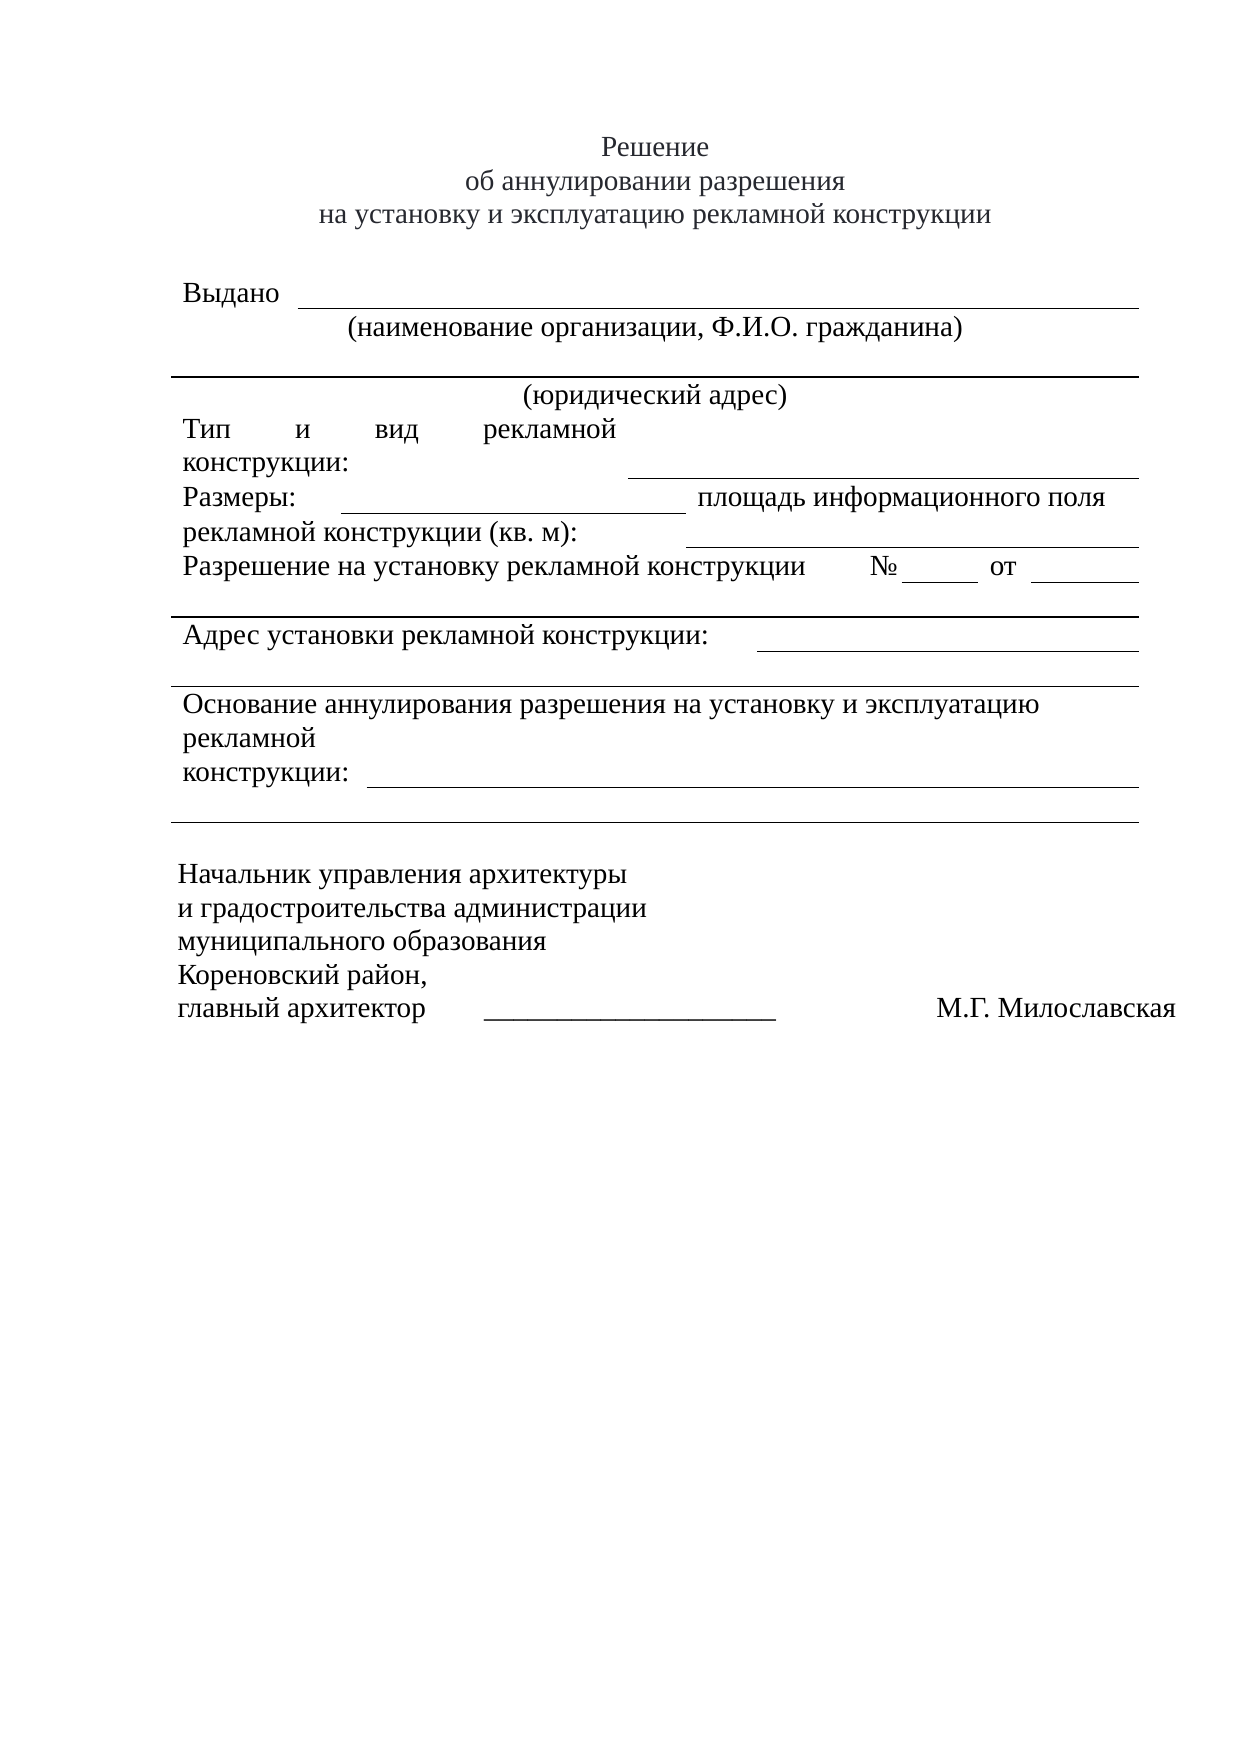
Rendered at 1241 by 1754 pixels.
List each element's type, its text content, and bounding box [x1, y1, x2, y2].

table_cell конструкции: [171, 754, 367, 787]
table_cell Выдано [171, 275, 298, 308]
table_cell [298, 275, 1139, 308]
table_cell Адрес установки рекламной конструкции: [171, 618, 757, 651]
table_cell [1031, 548, 1139, 582]
table_cell (юридический адрес) [171, 378, 1139, 411]
text главный архитектор ____________________ М.Г. Милославская [177, 991, 1181, 1024]
table_cell № [858, 548, 902, 582]
table_cell [628, 411, 1139, 478]
table_cell [171, 582, 1139, 616]
table_cell [686, 513, 1139, 547]
table_cell рекламной конструкции (кв. м): [171, 513, 686, 547]
table_cell [171, 651, 1139, 686]
table_cell Решение об аннулировании разрешения на установку и эксплуатацию рекламной конструкции [171, 118, 1139, 241]
table_cell от [978, 548, 1031, 582]
table_cell площадь информационного поля [686, 479, 1139, 513]
table_cell [171, 241, 1139, 275]
text и градостроительства администрации [177, 890, 1181, 923]
table_cell Основание аннулирования разрешения на установку и эксплуатацию рекламной [171, 687, 1139, 754]
table_cell Тип и вид рекламной конструкции: [171, 411, 628, 478]
table_cell [171, 787, 1139, 822]
table_cell [341, 478, 686, 513]
text Кореновский район, [177, 957, 1181, 991]
text муниципального образования [177, 923, 1181, 957]
table_cell [367, 754, 1139, 787]
table_cell (наименование организации, Ф.И.О. гражданина) [171, 308, 1139, 343]
table_cell [171, 343, 1139, 376]
table_cell [757, 618, 1139, 651]
table_cell Разрешение на установку рекламной конструкции [171, 547, 858, 582]
table_cell [902, 548, 978, 582]
table_cell Размеры: [171, 478, 341, 513]
text Начальник управления архитектуры [177, 856, 1181, 890]
